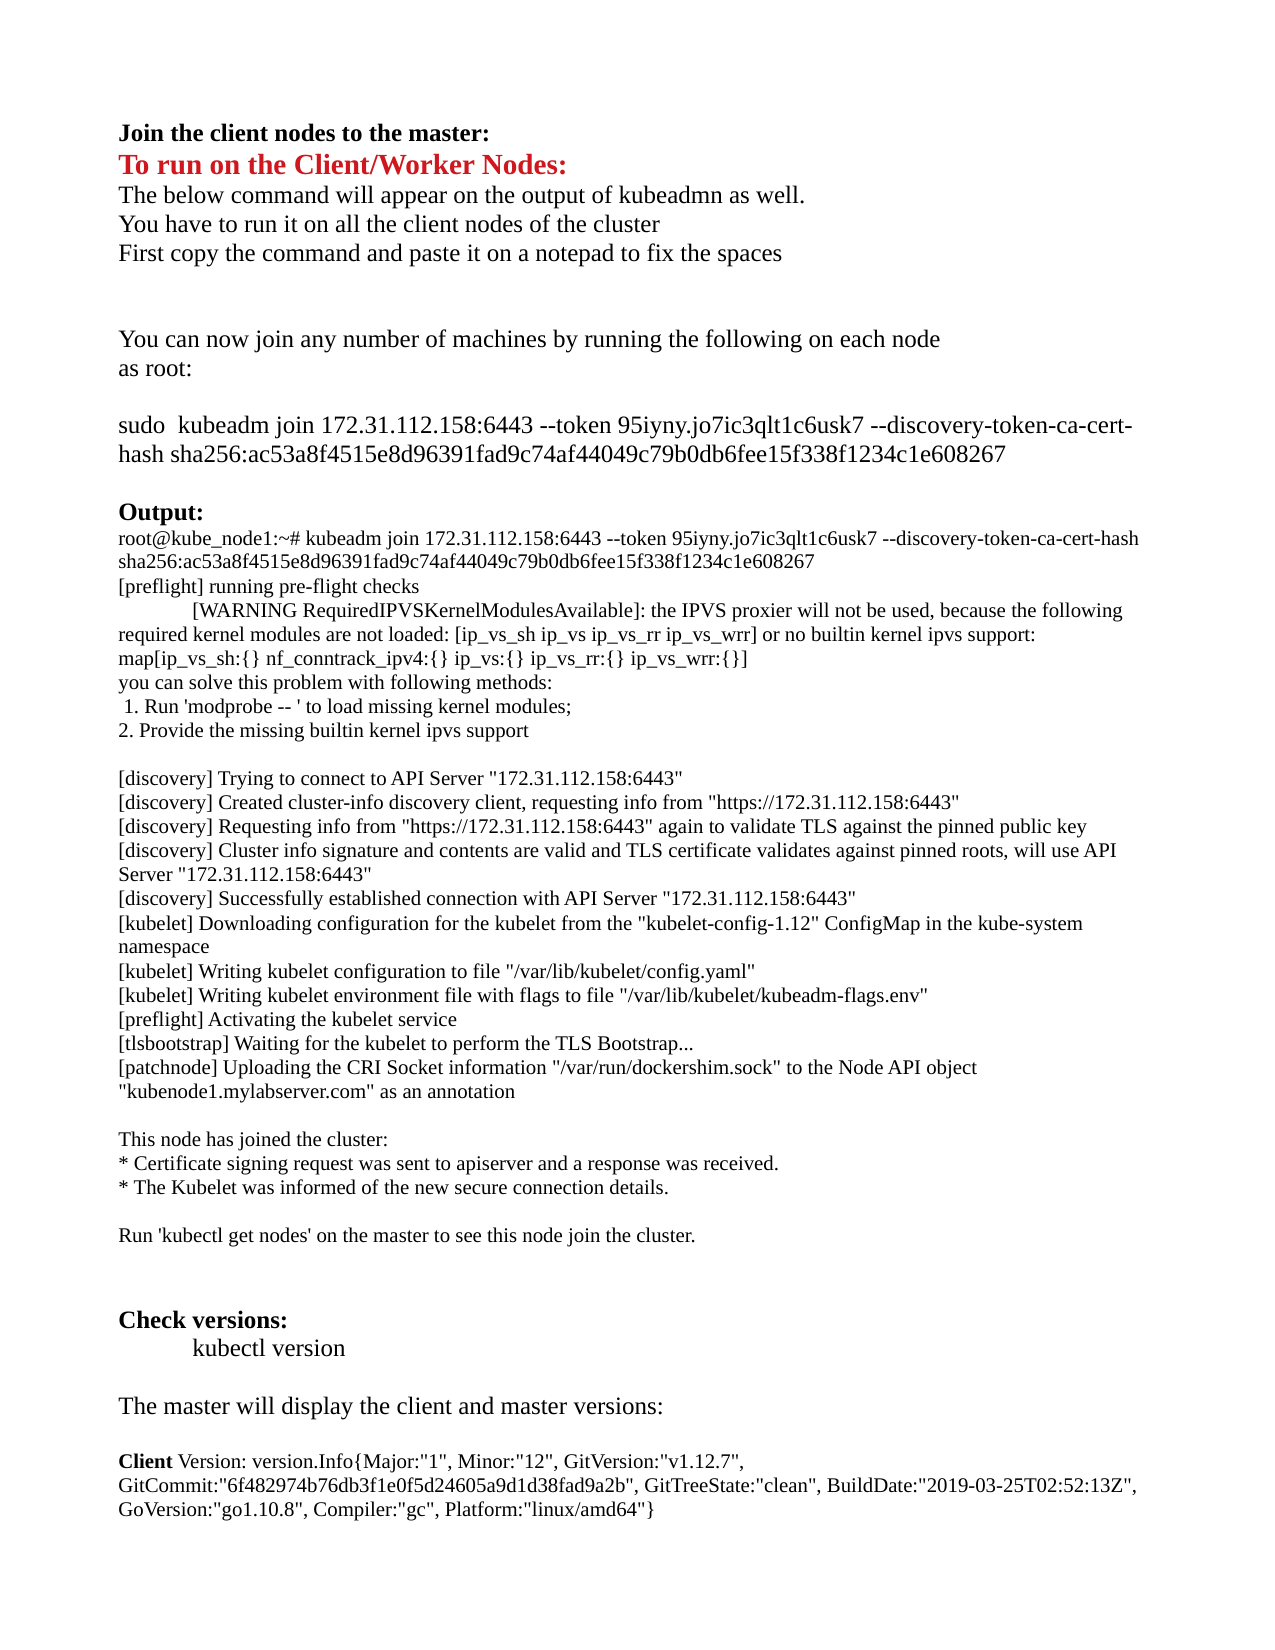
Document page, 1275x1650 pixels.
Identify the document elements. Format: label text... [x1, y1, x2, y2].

text [kubelet] Writing kubelet configuration to file "/var/lib/kubelet/config.yaml" [118, 958, 1157, 983]
text Client Version: version.Info{Major:"1", Minor:"12", GitVersion:"v1.12.7", GitCommit:"6f482974b76db3f1e0f5d24605a9d1d38fad9a2b", GitTreeState:"clean", BuildDate:"2019-03-25T02:52:13Z", GoVersion:"go1.10.8", Compiler:"gc", Platform:"linux/amd64"} [118, 1448, 1157, 1521]
text sudo kubeadm join 172.31.112.158:6443 --token 95iyny.jo7ic3qlt1c6usk7 --discovery-token-ca-cert-hash sha256:ac53a8f4515e8d96391fad9c74af44049c79b0db6fee15f338f1234c1e608267 [118, 410, 1157, 468]
text [discovery] Successfully established connection with API Server "172.31.112.158:6443" [118, 886, 1157, 910]
text [discovery] Created cluster-info discovery client, requesting info from "https://172.31.112.158:6443" [118, 790, 1157, 814]
text [patchnode] Uploading the CRI Socket information "/var/run/dockershim.sock" to the Node API object "kubenode1.mylabserver.com" as an annotation [118, 1055, 1157, 1103]
text [kubelet] Writing kubelet environment file with flags to file "/var/lib/kubelet/kubeadm-flags.env" [118, 983, 1157, 1007]
text you can solve this problem with following methods: [118, 670, 1157, 694]
text [WARNING RequiredIPVSKernelModulesAvailable]: the IPVS proxier will not be used, because the following required kernel modules are not loaded: [ip_vs_sh ip_vs ip_vs_rr ip_vs_wrr] or no builtin kernel ipvs support: map[ip_vs_sh:{} nf_conntrack_ipv4:{} ip_vs:{} ip_vs_rr:{} ip_vs_wrr:{}] [118, 598, 1157, 670]
text as root: [118, 353, 1157, 382]
text 2. Provide the missing builtin kernel ipvs support [118, 718, 1157, 742]
text Output: [118, 497, 1157, 525]
text root@kube_node1:~# kubeadm join 172.31.112.158:6443 --token 95iyny.jo7ic3qlt1c6usk7 --discovery-token-ca-cert-hash sha256:ac53a8f4515e8d96391fad9c74af44049c79b0db6fee15f338f1234c1e608267 [118, 525, 1157, 573]
text kubectl version [118, 1333, 1157, 1362]
text Run 'kubectl get nodes' on the master to see this node join the cluster. [118, 1223, 1157, 1247]
text Join the client nodes to the master: [118, 118, 1157, 147]
text * The Kubelet was informed of the new secure connection details. [118, 1175, 1157, 1199]
text [discovery] Cluster info signature and contents are valid and TLS certificate validates against pinned roots, will use API Server "172.31.112.158:6443" [118, 838, 1157, 886]
text The master will display the client and master versions: [118, 1391, 1157, 1420]
text [kubelet] Downloading configuration for the kubelet from the "kubelet-config-1.12" ConfigMap in the kube-system namespace [118, 910, 1157, 958]
text You have to run it on all the client nodes of the cluster [118, 209, 1157, 238]
text * Certificate signing request was sent to apiserver and a response was received. [118, 1151, 1157, 1175]
text [discovery] Trying to connect to API Server "172.31.112.158:6443" [118, 766, 1157, 790]
text This node has joined the cluster: [118, 1127, 1157, 1151]
text [discovery] Requesting info from "https://172.31.112.158:6443" again to validate TLS against the pinned public key [118, 814, 1157, 838]
text To run on the Client/Worker Nodes: [118, 147, 1157, 180]
text The below command will appear on the output of kubeadmn as well. [118, 180, 1157, 209]
text First copy the command and paste it on a notepad to fix the spaces [118, 238, 1157, 267]
text [preflight] running pre-flight checks [118, 573, 1157, 598]
text 1. Run 'modprobe -- ' to load missing kernel modules; [118, 694, 1157, 718]
text [tlsbootstrap] Waiting for the kubelet to perform the TLS Bootstrap... [118, 1031, 1157, 1055]
text [preflight] Activating the kubelet service [118, 1007, 1157, 1031]
text Check versions: [118, 1305, 1157, 1333]
text You can now join any number of machines by running the following on each node [118, 324, 1157, 353]
